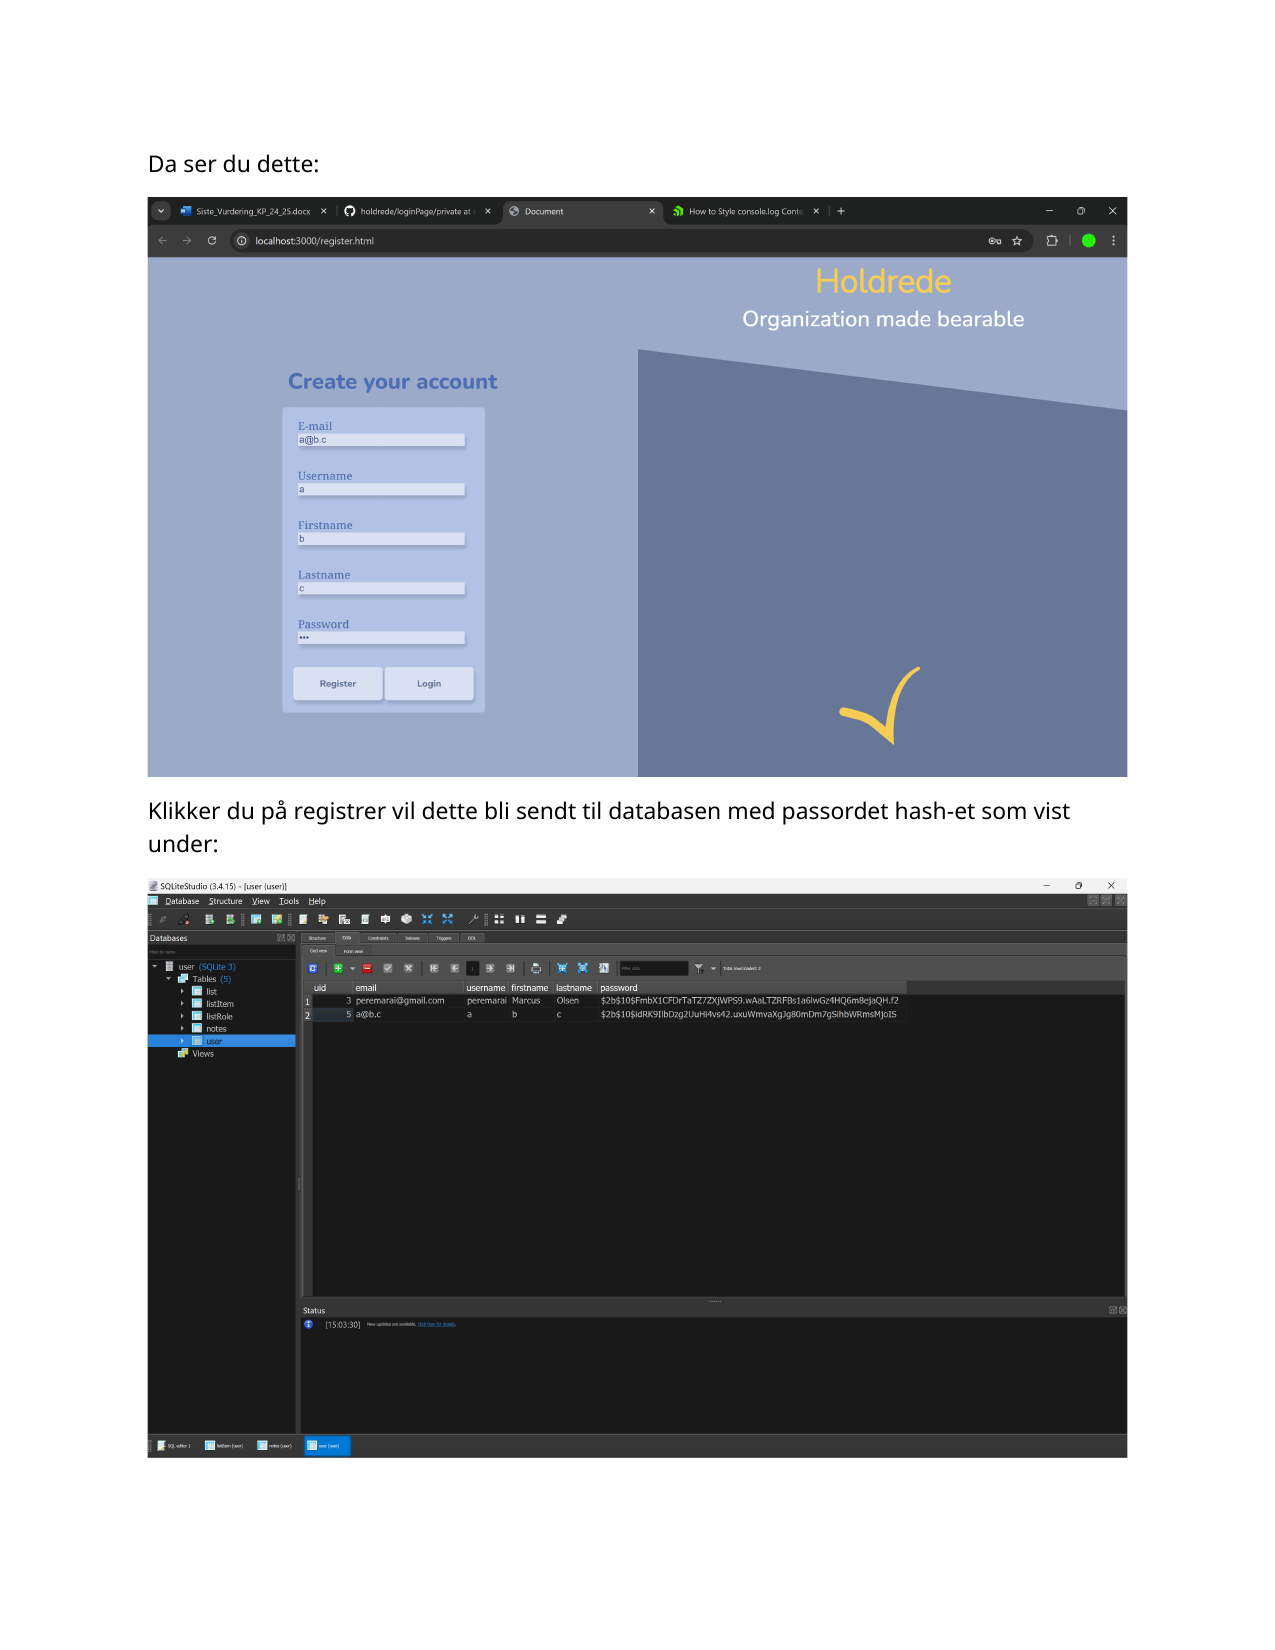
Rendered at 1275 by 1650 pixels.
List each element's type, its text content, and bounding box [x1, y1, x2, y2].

text Klikker du på registrer vil dette bli sendt til databasen med passordet hash-et som vist under: [148, 795, 1127, 859]
text Da ser du dette: [148, 148, 1127, 179]
